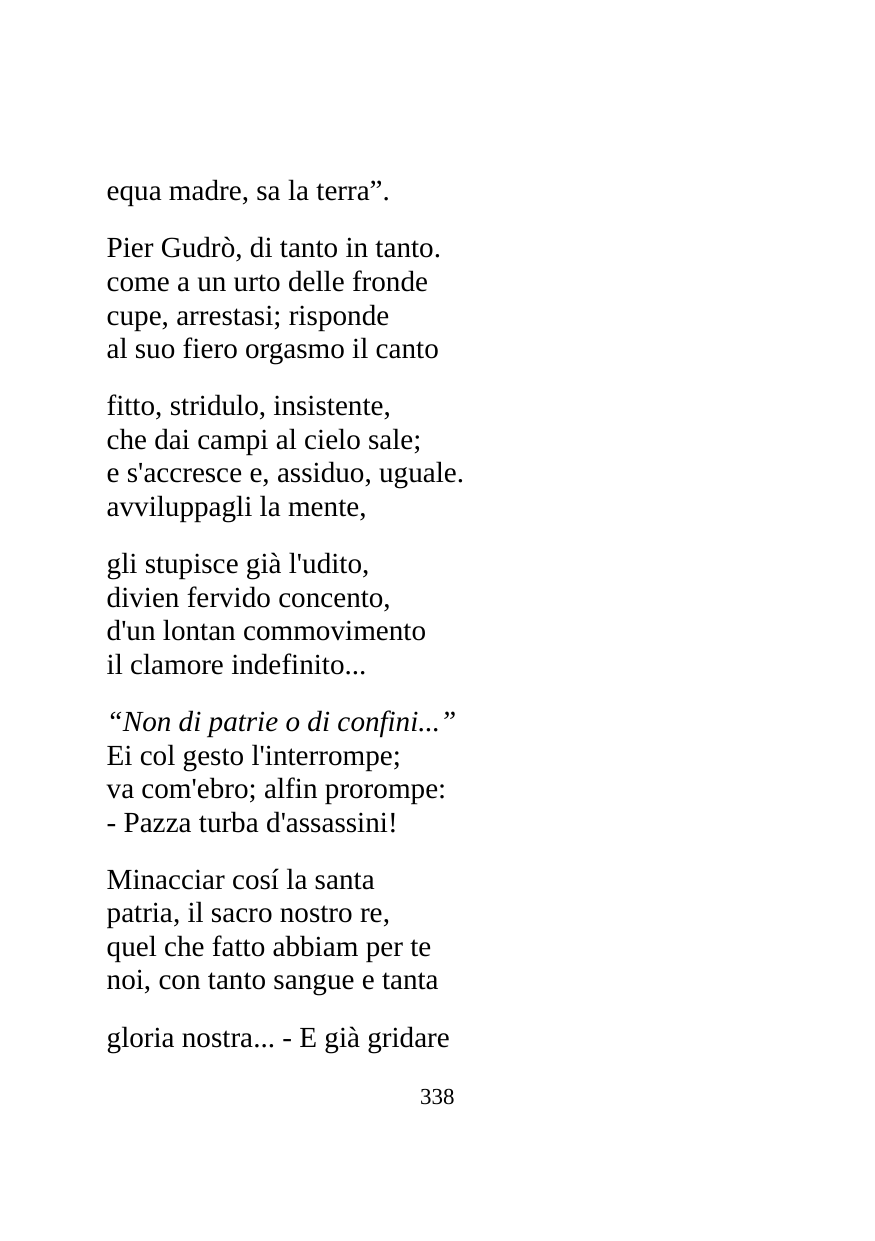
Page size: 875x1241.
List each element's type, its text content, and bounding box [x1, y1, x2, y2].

text gloria nostra... - E già gridare [106, 1020, 768, 1053]
text il clamore indefinito... [106, 647, 768, 680]
text d'un lontan commovimento [106, 613, 768, 647]
text quel che fatto abbiam per te [106, 929, 768, 962]
text Pier Gudrò, di tanto in tanto. [106, 231, 768, 264]
text avviluppagli la mente, [106, 489, 768, 523]
text cupe, arrestasi; risponde [106, 298, 768, 331]
text gli stupisce già l'udito, [106, 546, 768, 580]
text come a un urto delle fronde [106, 264, 768, 298]
text al suo fiero orgasmo il canto [106, 331, 768, 365]
text che dai campi al cielo sale; [106, 422, 768, 456]
text Minacciar cosí la santa [106, 862, 768, 895]
text fitto, stridulo, insistente, [106, 388, 768, 422]
text e s'accresce e, assiduo, uguale. [106, 456, 768, 489]
text patria, il sacro nostro re, [106, 895, 768, 929]
text Ei col gesto l'interrompe; [106, 738, 768, 771]
text equa madre, sa la terra”. [106, 173, 768, 207]
text noi, con tanto sangue e tanta [106, 962, 768, 996]
text “Non di patrie o di confini...” [106, 704, 768, 738]
text divien fervido concento, [106, 580, 768, 613]
text va com'ebro; alfin prorompe: [106, 771, 768, 805]
text - Pazza turba d'assassini! [106, 805, 768, 838]
